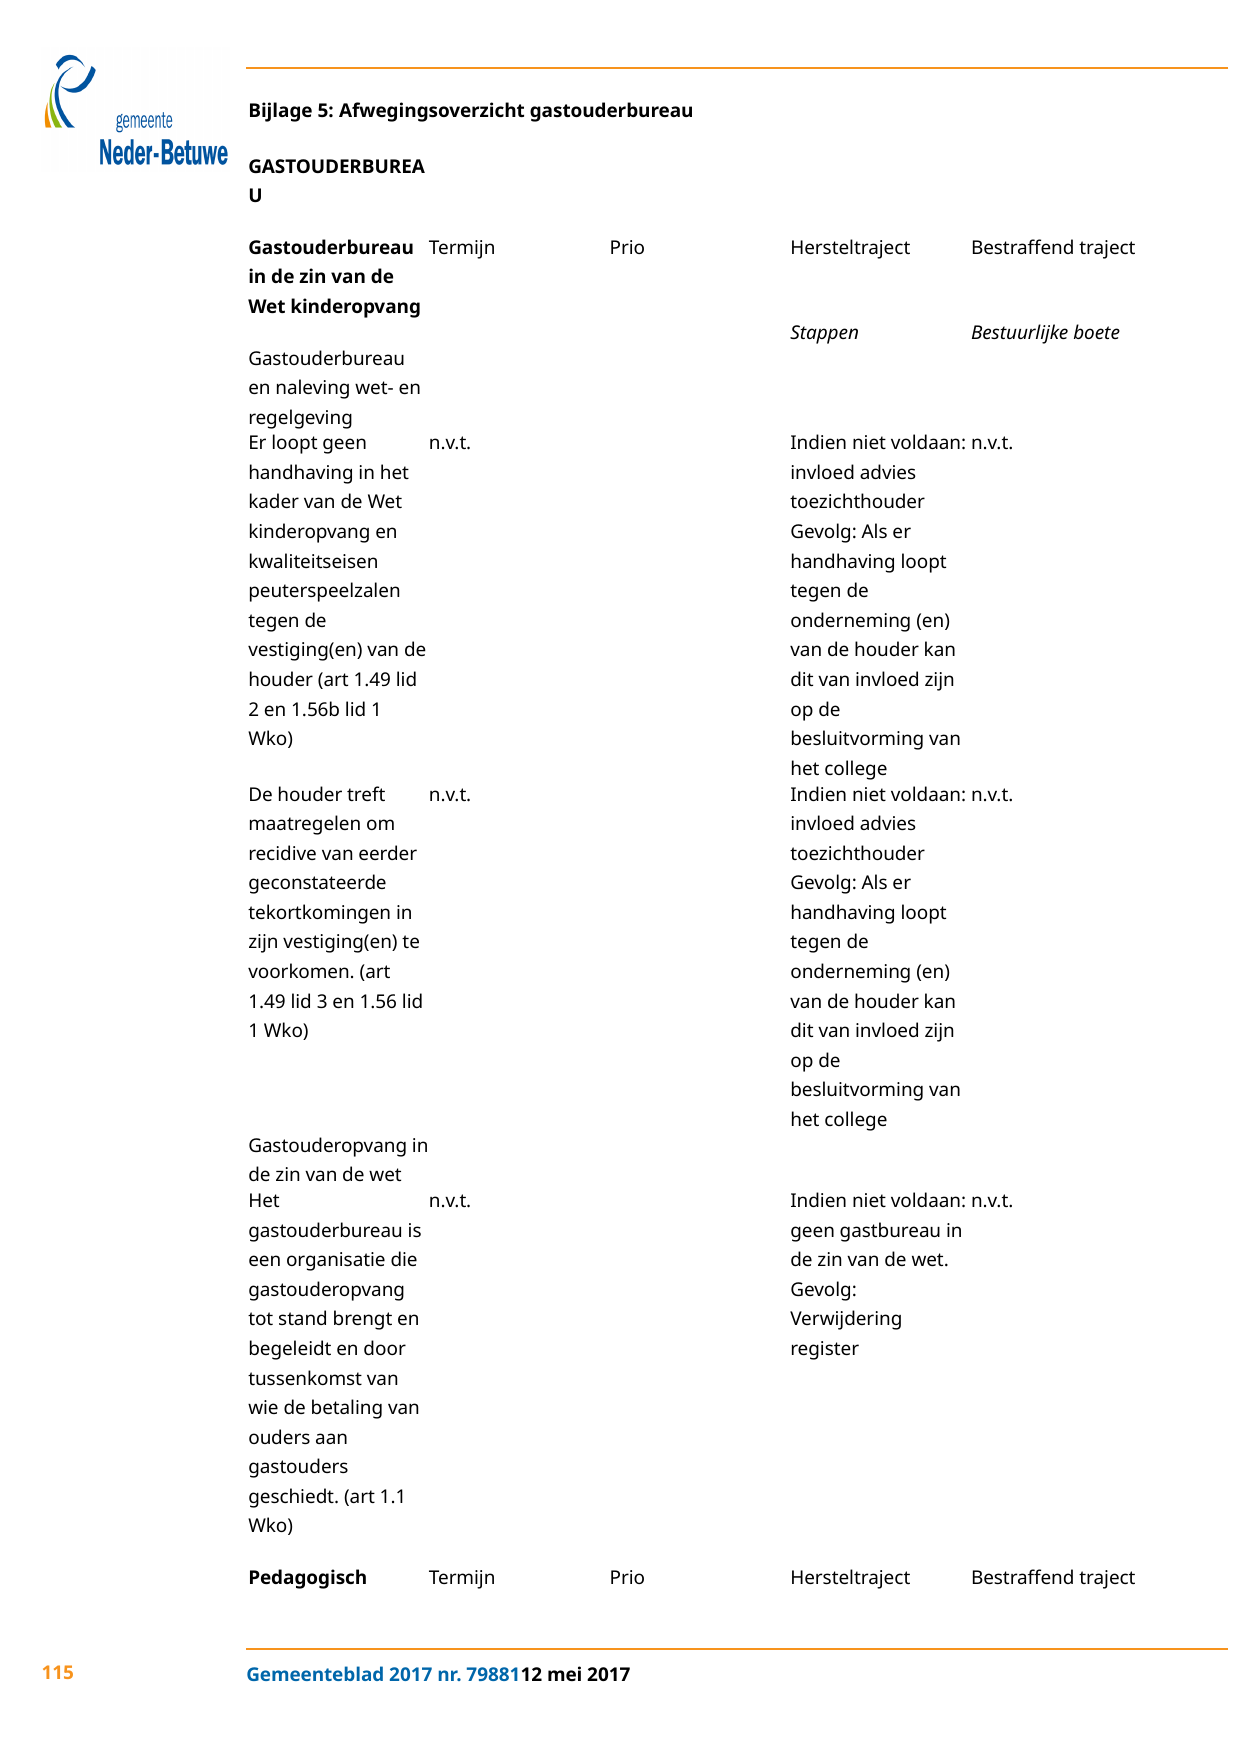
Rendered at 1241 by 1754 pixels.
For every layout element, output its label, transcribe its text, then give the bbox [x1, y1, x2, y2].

table_cell [248, 319, 429, 345]
table_header [971, 153, 1152, 208]
table_cell n.v.t. [429, 1187, 609, 1538]
table_cell Indien niet voldaan: geen gastbureau in de zin van de wet. Gevolg: Verwijdering register [790, 1187, 971, 1538]
table_cell [971, 208, 1152, 234]
table_cell [609, 319, 790, 345]
table_cell [609, 430, 790, 781]
table_cell [971, 1538, 1152, 1564]
picture [41, 47, 231, 172]
table_cell Indien niet voldaan: invloed advies toezichthouder Gevolg: Als er handhaving loopt tegen de onderneming (en) van de houder kan dit van invloed zijn op de besluitvorming van het college [790, 430, 971, 781]
table_header [790, 153, 971, 208]
table_cell Prio [609, 1564, 790, 1590]
table_cell Gastouderopvang in de zin van de wet [248, 1132, 429, 1187]
table_cell n.v.t. [429, 781, 609, 1132]
table_cell Bestraffend traject [971, 234, 1152, 319]
table_cell Termijn [429, 234, 609, 319]
table_cell n.v.t. [971, 1187, 1152, 1538]
table_cell Termijn [429, 1564, 609, 1590]
table_cell Prio [609, 234, 790, 319]
table_cell [248, 1538, 429, 1564]
table_cell Gastouderbureau in de zin van de Wet kinderopvang [248, 234, 429, 319]
table_cell Bestuurlijke boete [971, 319, 1152, 345]
table_header [609, 153, 790, 208]
table_cell n.v.t. [429, 430, 609, 781]
table_cell [609, 781, 790, 1132]
table_cell Stappen [790, 319, 971, 345]
table_cell Er loopt geen handhaving in het kader van de Wet kinderopvang en kwaliteitseisen peuterspeelzalen tegen de vestiging(en) van de houder (art 1.49 lid 2 en 1.56b lid 1 Wko) [248, 430, 429, 781]
table_header GASTOUDERBUREAU [248, 153, 429, 208]
table_cell [790, 208, 971, 234]
table_cell [609, 208, 790, 234]
table_cell [609, 1187, 790, 1538]
text Bijlage 5: Afwegingsoverzicht gastouderbureau [248, 95, 1152, 123]
table_header [429, 153, 609, 208]
table_cell Indien niet voldaan: invloed advies toezichthouder Gevolg: Als er handhaving loopt tegen de onderneming (en) van de houder kan dit van invloed zijn op de besluitvorming van het college [790, 781, 971, 1132]
table_cell n.v.t. [971, 430, 1152, 781]
table_cell De houder treft maatregelen om recidive van eerder geconstateerde tekortkomingen in zijn vestiging(en) te voorkomen. (art 1.49 lid 3 en 1.56 lid 1 Wko) [248, 781, 429, 1132]
table_cell [609, 1538, 790, 1564]
table_cell [429, 1538, 609, 1564]
table_cell n.v.t. [971, 781, 1152, 1132]
table_cell Het gastouderbureau is een organisatie die gastouderopvang tot stand brengt en begeleidt en door tussenkomst van wie de betaling van ouders aan gastouders geschiedt. (art 1.1 Wko) [248, 1187, 429, 1538]
table_cell Pedagogisch [248, 1564, 429, 1590]
table_cell [429, 208, 609, 234]
table_cell Bestraffend traject [971, 1564, 1152, 1590]
table_cell Hersteltraject [790, 234, 971, 319]
table_cell Hersteltraject [790, 1564, 971, 1590]
table_cell [429, 319, 609, 345]
table_cell [248, 208, 429, 234]
table_cell Gastouderbureau en naleving wet- en regelgeving [248, 345, 429, 429]
table_cell [790, 1538, 971, 1564]
